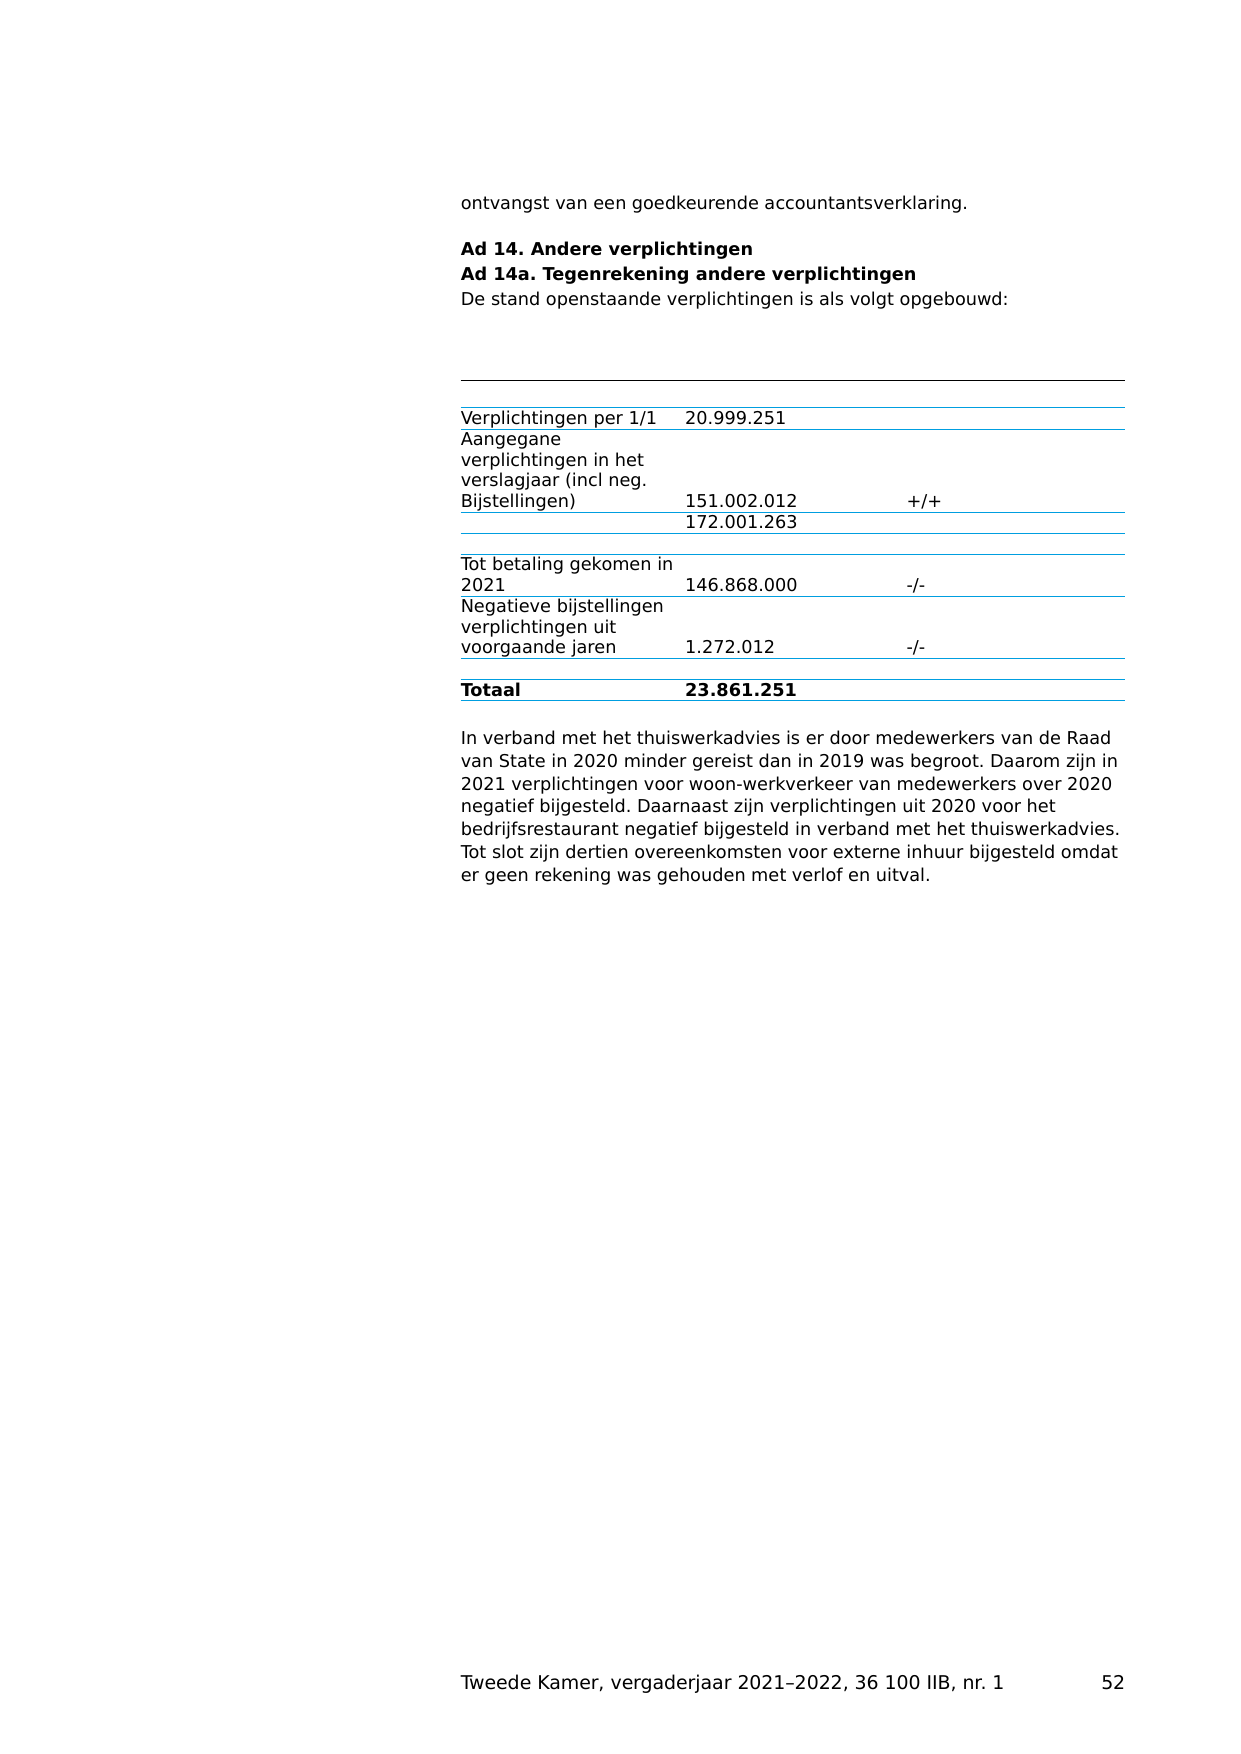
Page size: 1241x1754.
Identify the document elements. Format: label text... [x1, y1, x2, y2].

table_cell [461, 381, 682, 407]
table_cell [682, 381, 903, 407]
table_cell Totaal [461, 680, 682, 700]
table_cell 146.868.000 [682, 555, 903, 596]
table_cell 172.001.263 [682, 513, 903, 533]
table_header Tabel 40 Overzicht stand van de openstaande verplichtingen (bedragen in €) [461, 333, 1125, 380]
table_cell 1.272.012 [682, 597, 903, 658]
table_cell [904, 659, 1125, 679]
text De stand openstaande verplichtingen is als volgt opgebouwd: [461, 287, 1125, 309]
table_cell [904, 534, 1125, 554]
table_cell -/- [904, 555, 1125, 596]
table_cell [461, 513, 682, 533]
table_cell Tot betaling gekomen in 2021 [461, 555, 682, 596]
table_cell [682, 534, 903, 554]
table_cell -/- [904, 597, 1125, 658]
table_cell [682, 659, 903, 679]
table_cell 23.861.251 [682, 680, 903, 700]
table_cell Aangegane verplichtingen in het verslagjaar (incl neg. Bijstellingen) [461, 430, 682, 511]
text Ad 14. Andere verplichtingen [461, 237, 1125, 259]
table_cell [461, 659, 682, 679]
text Ad 14a. Tegenrekening andere verplichtingen [461, 262, 1125, 284]
table_cell [904, 381, 1125, 407]
table_cell [904, 408, 1125, 428]
table_cell +/+ [904, 430, 1125, 511]
table_cell 20.999.251 [682, 408, 903, 428]
table_cell [904, 513, 1125, 533]
table_cell [461, 534, 682, 554]
table_cell Verplichtingen per 1/1 [461, 408, 682, 428]
table_cell [904, 680, 1125, 700]
table_cell Negatieve bijstellingen verplichtingen uit voorgaande jaren [461, 597, 682, 658]
text In verband met het thuiswerkadvies is er door medewerkers van de Raad van State in 2020 minder gereist dan in 2019 was begroot. Daarom zijn in 2021 verplichtingen voor woon-werkverkeer van medewerkers over 2020 negatief bijgesteld. Daarnaast zijn verplichtingen uit 2020 voor het bedrijfsrestaurant negatief bijgesteld in verband met het thuiswerkadvies. Tot slot zijn dertien overeenkomsten voor externe inhuur bijgesteld omdat er geen rekening was gehouden met verlof en uitval. [461, 726, 1125, 886]
text ontvangst van een goedkeurende accountantsverklaring. [461, 191, 1125, 214]
table_cell 151.002.012 [682, 430, 903, 511]
